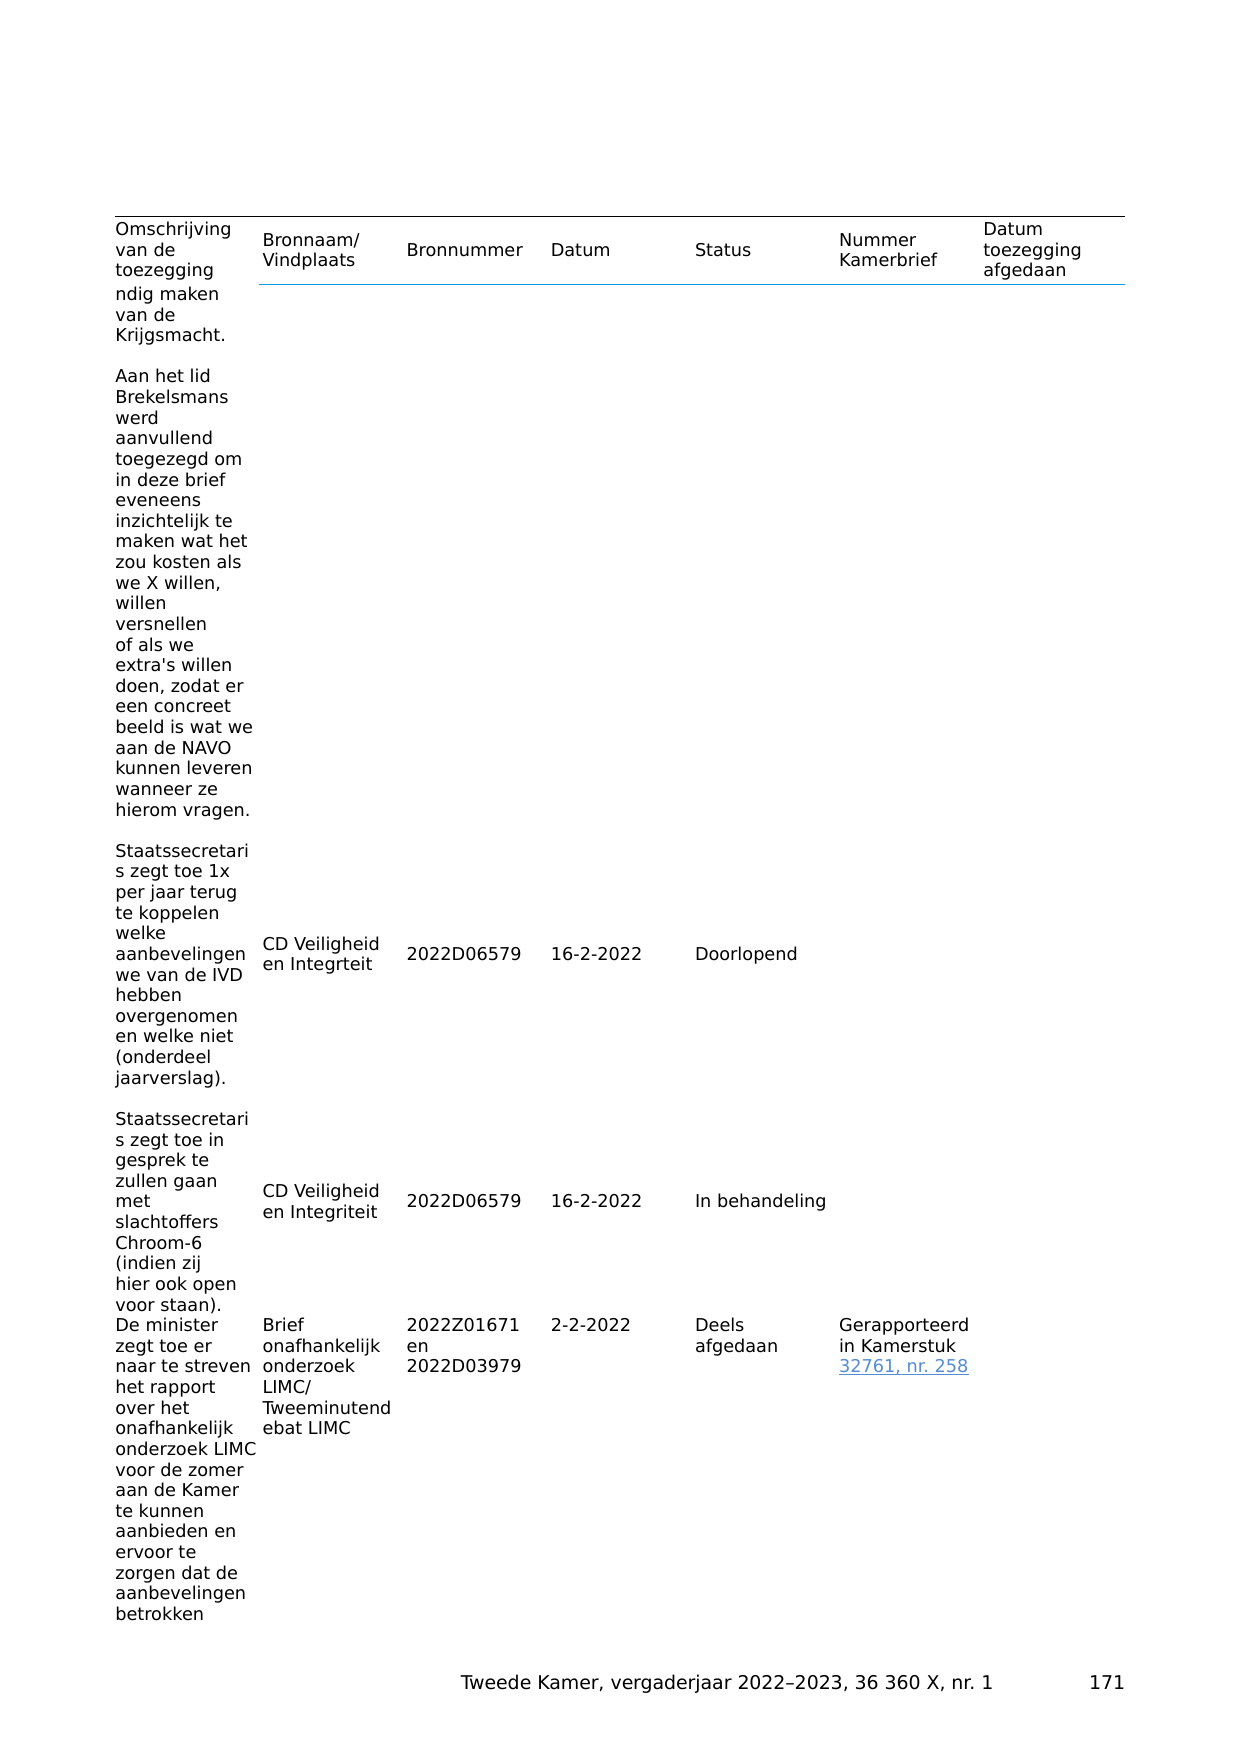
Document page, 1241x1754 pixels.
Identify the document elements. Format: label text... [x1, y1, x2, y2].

table_cell [548, 285, 692, 820]
table_cell Datum toezegging afgedaan [980, 217, 1125, 284]
table_cell Omschrijving van de toezegging [115, 217, 259, 284]
table_cell [836, 1088, 980, 1315]
table_cell [980, 820, 1125, 1088]
table_cell 2022D06579 [404, 820, 548, 1088]
table_cell 2022Z01671 en 2022D03979 [404, 1315, 548, 1624]
table_cell [692, 285, 836, 820]
table_cell ​Staatssecretaris zegt toe 1x per jaar terug te koppelen welke aanbevelingen we van de IVD hebben overgenomen en welke niet (onderdeel jaarverslag). [115, 820, 259, 1088]
table_cell Gerapporteerd in Kamerstuk 32761, nr. 258 [836, 1315, 980, 1624]
table_cell ​De minister zegt toe er naar te streven het rapport over het onafhankelijk onderzoek LIMC voor de zomer aan de Kamer te kunnen aanbieden en ervoor te zorgen dat de aanbevelingen betrokken [115, 1315, 259, 1624]
table_cell 2022D06579 [404, 1088, 548, 1315]
table_cell ​Staatssecretaris zegt toe in gesprek te zullen gaan met slachtoffers Chroom-6 (indien zij hier ook open voor staan). ​ [115, 1088, 259, 1315]
table_cell ndig maken van de Krijgsmacht. Aan het lid Brekelsmans werd aanvullend toegezegd om in deze brief eveneens inzichtelijk te maken wat het zou kosten als we X willen, willen versnellen of als we extra's willen doen, zodat er een concreet beeld is wat we aan de NAVO kunnen leveren wanneer ze hierom vragen. [115, 284, 259, 820]
table_cell [404, 285, 548, 820]
table_cell Nummer Kamerbrief [836, 217, 980, 284]
table_cell Deels afgedaan [692, 1315, 836, 1624]
table_cell Bronnummer [404, 217, 548, 284]
table_cell Doorlopend [692, 820, 836, 1088]
table_cell 16-2-2022 [548, 820, 692, 1088]
table_cell 16-2-2022 [548, 1088, 692, 1315]
table_cell Datum [548, 217, 692, 284]
table_cell CD Veiligheid en Integriteit [259, 1088, 403, 1315]
table_cell [836, 285, 980, 820]
table_cell 2-2-2022 [548, 1315, 692, 1624]
table_cell [836, 820, 980, 1088]
table_cell Brief onafhankelijk onderzoek LIMC/ Tweeminutendebat LIMC [259, 1315, 403, 1624]
table_cell In behandeling [692, 1088, 836, 1315]
table_cell [980, 1088, 1125, 1315]
table_cell CD Veiligheid en Integrteit [259, 820, 403, 1088]
table_cell Bronnaam/ Vindplaats [259, 217, 403, 284]
table_cell [980, 1315, 1125, 1624]
table_header Tabel 50 Overzicht toezeggingen [115, 191, 1125, 216]
table_cell [980, 285, 1125, 820]
table_cell Status [692, 217, 836, 284]
table_cell [259, 285, 403, 820]
